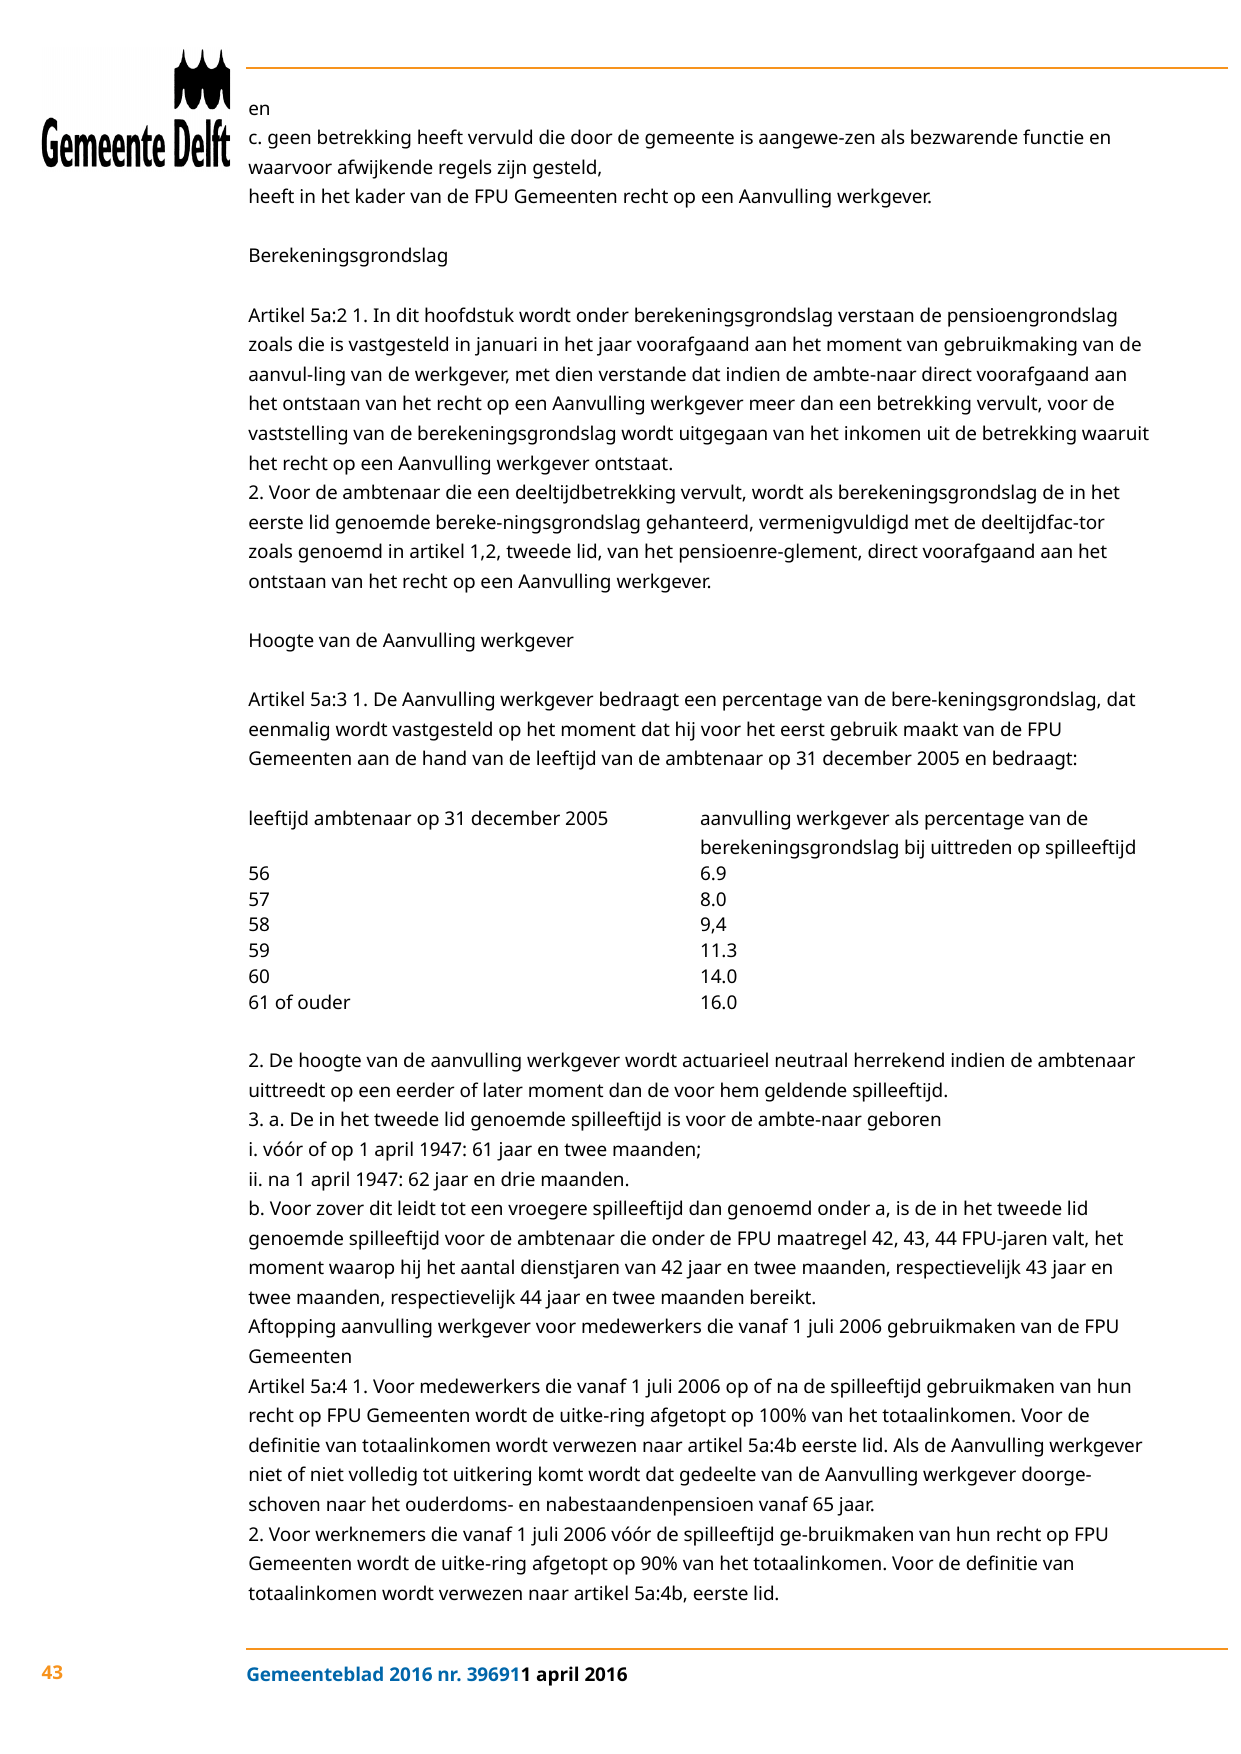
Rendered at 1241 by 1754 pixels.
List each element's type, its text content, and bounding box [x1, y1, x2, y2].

text ii. na 1 april 1947: 62 jaar en drie maanden. [248, 1166, 1152, 1191]
text Hoogte van de Aanvulling werkgever [248, 627, 1152, 653]
text 2. Voor de ambtenaar die een deeltijdbetrekking vervult, wordt als berekeningsgrondslag de in het eerste lid genoemde bereke-ningsgrondslag gehanteerd, vermenigvuldigd met de deeltijdfac-tor zoals genoemd in artikel 1,2, tweede lid, van het pensioenre-glement, direct voorafgaand aan het ontstaan van het recht op een Aanvulling werkgever. [248, 479, 1152, 594]
table_cell 16.0 [700, 989, 1152, 1014]
text 2. De hoogte van de aanvulling werkgever wordt actuarieel neutraal herrekend indien de ambtenaar uittreedt op een eerder of later moment dan de voor hem geldende spilleeftijd. [248, 1047, 1152, 1103]
table_header aanvulling werkgever als percentage van de berekeningsgrondslag bij uittreden op spilleeftijd [700, 805, 1152, 860]
text heeft in het kader van de FPU Gemeenten recht op een Aanvulling werkgever. [248, 183, 1152, 209]
text 2. Voor werknemers die vanaf 1 juli 2006 vóór de spilleeftijd ge-bruikmaken van hun recht op FPU Gemeenten wordt de uitke-ring afgetopt op 90% van het totaalinkomen. Voor de definitie van totaalinkomen wordt verwezen naar artikel 5a:4b, eerste lid. [248, 1521, 1152, 1606]
table_cell 58 [248, 912, 700, 937]
text i. vóór of op 1 april 1947: 61 jaar en twee maanden; [248, 1136, 1152, 1162]
text Artikel 5a:2 1. In dit hoofdstuk wordt onder berekeningsgrondslag verstaan de pensioengrondslag zoals die is vastgesteld in januari in het jaar voorafgaand aan het moment van gebruikmaking van de aanvul-ling van de werkgever, met dien verstande dat indien de ambte-naar direct voorafgaand aan het ontstaan van het recht op een Aanvulling werkgever meer dan een betrekking vervult, voor de vaststelling van de berekeningsgrondslag wordt uitgegaan van het inkomen uit de betrekking waaruit het recht op een Aanvulling werkgever ontstaat. [248, 302, 1152, 476]
table_cell 14.0 [700, 963, 1152, 989]
text Artikel 5a:4 1. Voor medewerkers die vanaf 1 juli 2006 op of na de spilleeftijd gebruikmaken van hun recht op FPU Gemeenten wordt de uitke-ring afgetopt op 100% van het totaalinkomen. Voor de definitie van totaalinkomen wordt verwezen naar artikel 5a:4b eerste lid. Als de Aanvulling werkgever niet of niet volledig tot uitkering komt wordt dat gedeelte van de Aanvulling werkgever doorge-schoven naar het ouderdoms- en nabestaandenpensioen vanaf 65 jaar. [248, 1373, 1152, 1517]
table_cell 60 [248, 963, 700, 989]
table_cell 6.9 [700, 860, 1152, 886]
text c. geen betrekking heeft vervuld die door de gemeente is aangewe-zen als bezwarende functie en waarvoor afwijkende regels zijn gesteld, [248, 124, 1152, 180]
table_header leeftijd ambtenaar op 31 december 2005 [248, 805, 700, 860]
table_cell 9,4 [700, 912, 1152, 937]
text Berekeningsgrondslag [248, 243, 1152, 268]
table_cell 59 [248, 938, 700, 963]
text 3. a. De in het tweede lid genoemde spilleeftijd is voor de ambte-naar geboren [248, 1107, 1152, 1132]
table_cell 57 [248, 886, 700, 912]
table_cell 56 [248, 860, 700, 886]
text b. Voor zover dit leidt tot een vroegere spilleeftijd dan genoemd onder a, is de in het tweede lid genoemde spilleeftijd voor de ambtenaar die onder de FPU maatregel 42, 43, 44 FPU-jaren valt, het moment waarop hij het aantal dienstjaren van 42 jaar en twee maanden, respectievelijk 43 jaar en twee maanden, respectievelijk 44 jaar en twee maanden bereikt. [248, 1195, 1152, 1310]
text Artikel 5a:3 1. De Aanvulling werkgever bedraagt een percentage van de bere-keningsgrondslag, dat eenmalig wordt vastgesteld op het moment dat hij voor het eerst gebruik maakt van de FPU Gemeenten aan de hand van de leeftijd van de ambtenaar op 31 december 2005 en bedraagt: [248, 686, 1152, 771]
table_cell 61 of ouder [248, 989, 700, 1014]
picture [41, 47, 231, 172]
table_cell 11.3 [700, 938, 1152, 963]
text en [248, 95, 1152, 121]
text Aftopping aanvulling werkgever voor medewerkers die vanaf 1 juli 2006 gebruikmaken van de FPU Gemeenten [248, 1314, 1152, 1369]
table_cell 8.0 [700, 886, 1152, 912]
